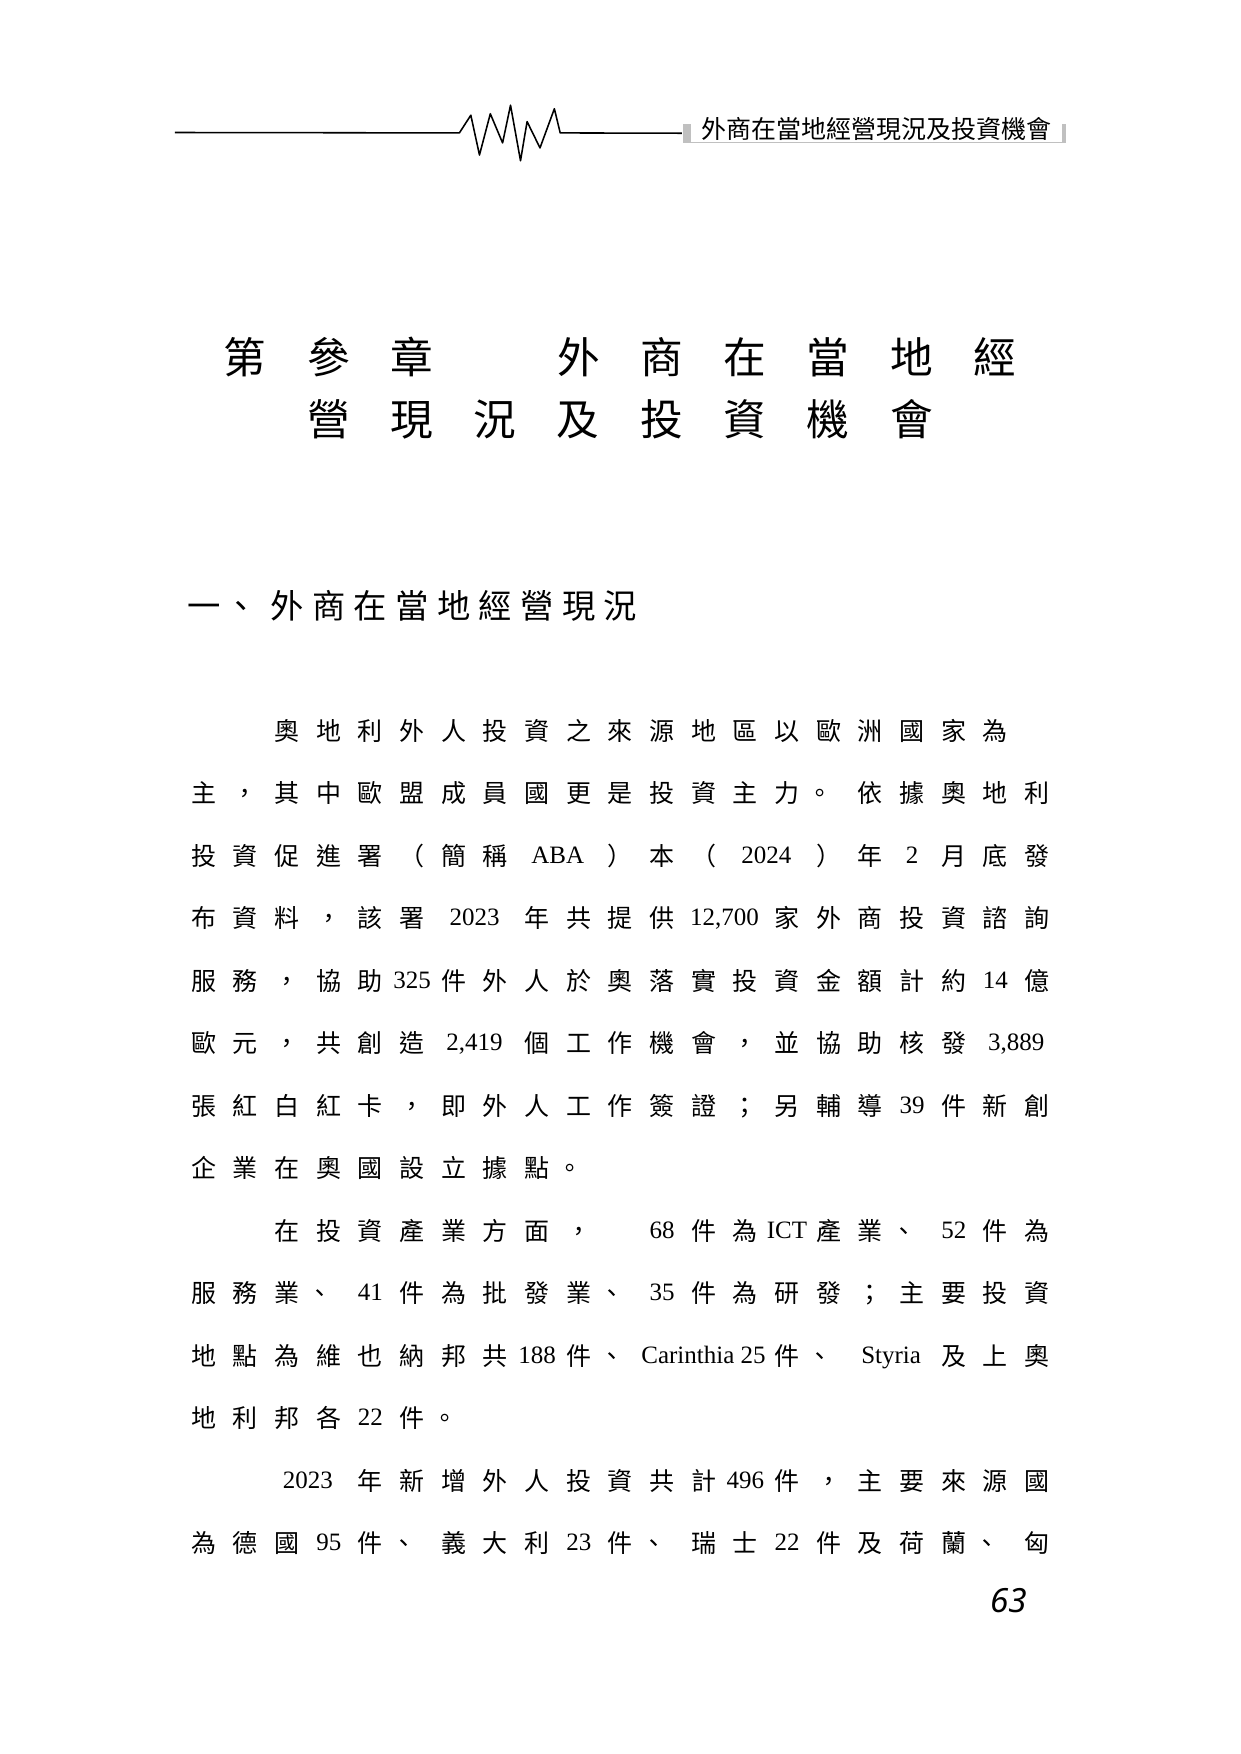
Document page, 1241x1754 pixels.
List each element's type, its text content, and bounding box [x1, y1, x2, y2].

text 一、外商在當地經營現況 [183, 563, 1058, 625]
text 在投資產業方面， 68件為ICT產業、52件為服務業、41件為批發業、35件為研發；主要投資地點為維也納邦共188件、Carinthia 25件、Styria及上奧地利邦各22件。 [183, 1188, 1058, 1438]
text 2023年新增外人投資共計496件，主要來源國為德國95件、義大利23件、瑞士22件及荷蘭、匈 [183, 1438, 1058, 1563]
text 第參章 外商在當地經營現況及投資機會 [183, 313, 1058, 438]
text 奧地利外人投資之來源地區以歐洲國家為主，其中歐盟成員國更是投資主力。依據奧地利投資促進署（簡稱ABA）本（2024）年2月底發布資料，該署2023年共提供12,700家外商投資諮詢服務，協助325件外人於奧落實投資金額計約14億歐元，共創造2,419個工作機會，並協助核發3,889張紅白紅卡，即外人工作簽證；另輔導39件新創企業在奧國設立據點。 [183, 688, 1058, 1188]
